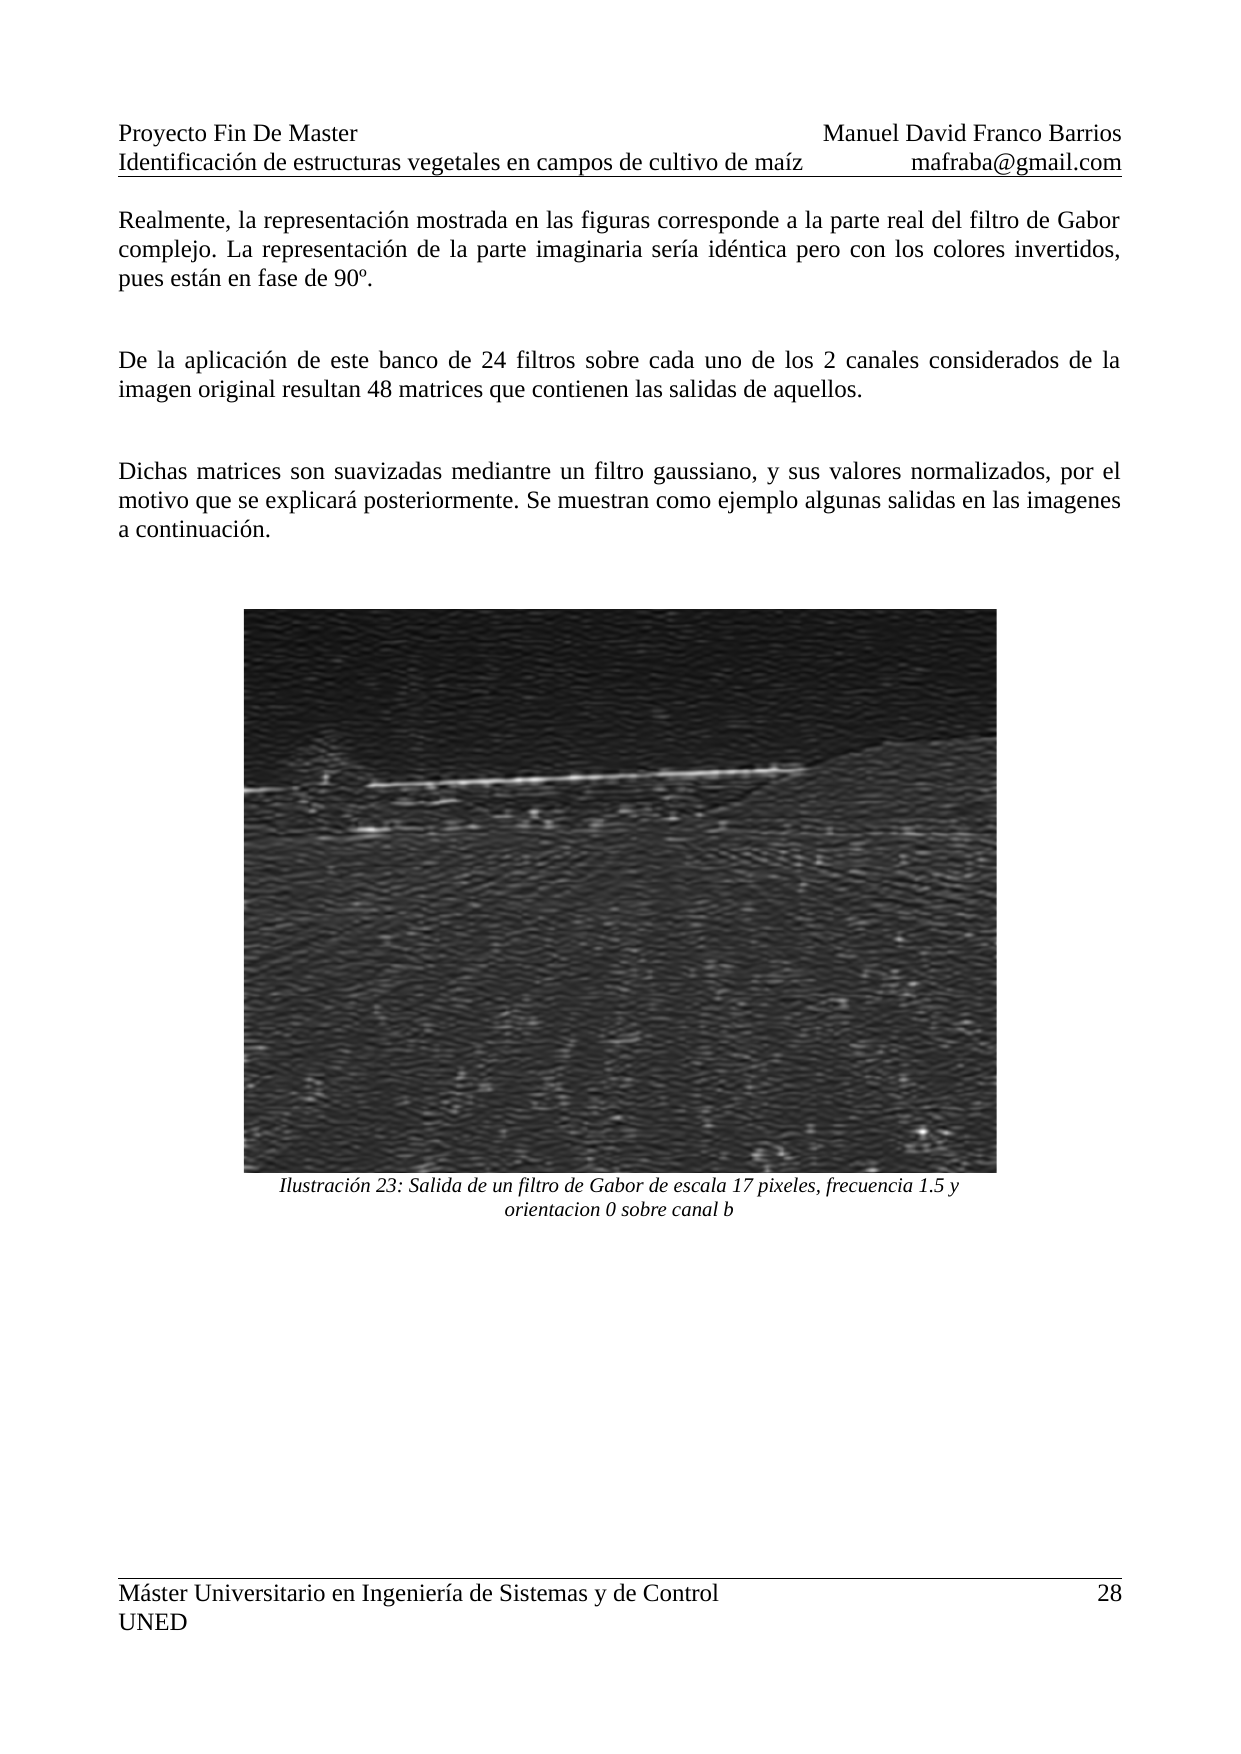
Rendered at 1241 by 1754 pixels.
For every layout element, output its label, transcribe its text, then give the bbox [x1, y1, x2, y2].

text Realmente, la representación mostrada en las figuras corresponde a la parte real del filtro de Gabor complejo. La representación de la parte imaginaria sería idéntica pero con los colores invertidos, pues están en fase de 90º. [118, 205, 1122, 291]
picture [243, 609, 997, 1173]
text Ilustración 23: Salida de un filtro de Gabor de escala 17 pixeles, frecuencia 1.5 y orientacion 0 sobre canal b [244, 1173, 996, 1221]
text Dichas matrices son suavizadas mediantre un filtro gaussiano, y sus valores normalizados, por el motivo que se explicará posteriormente. Se muestran como ejemplo algunas salidas en las imagenes a continuación. [118, 456, 1122, 543]
text De la aplicación de este banco de 24 filtros sobre cada uno de los 2 canales considerados de la imagen original resultan 48 matrices que contienen las salidas de aquellos. [118, 345, 1122, 403]
